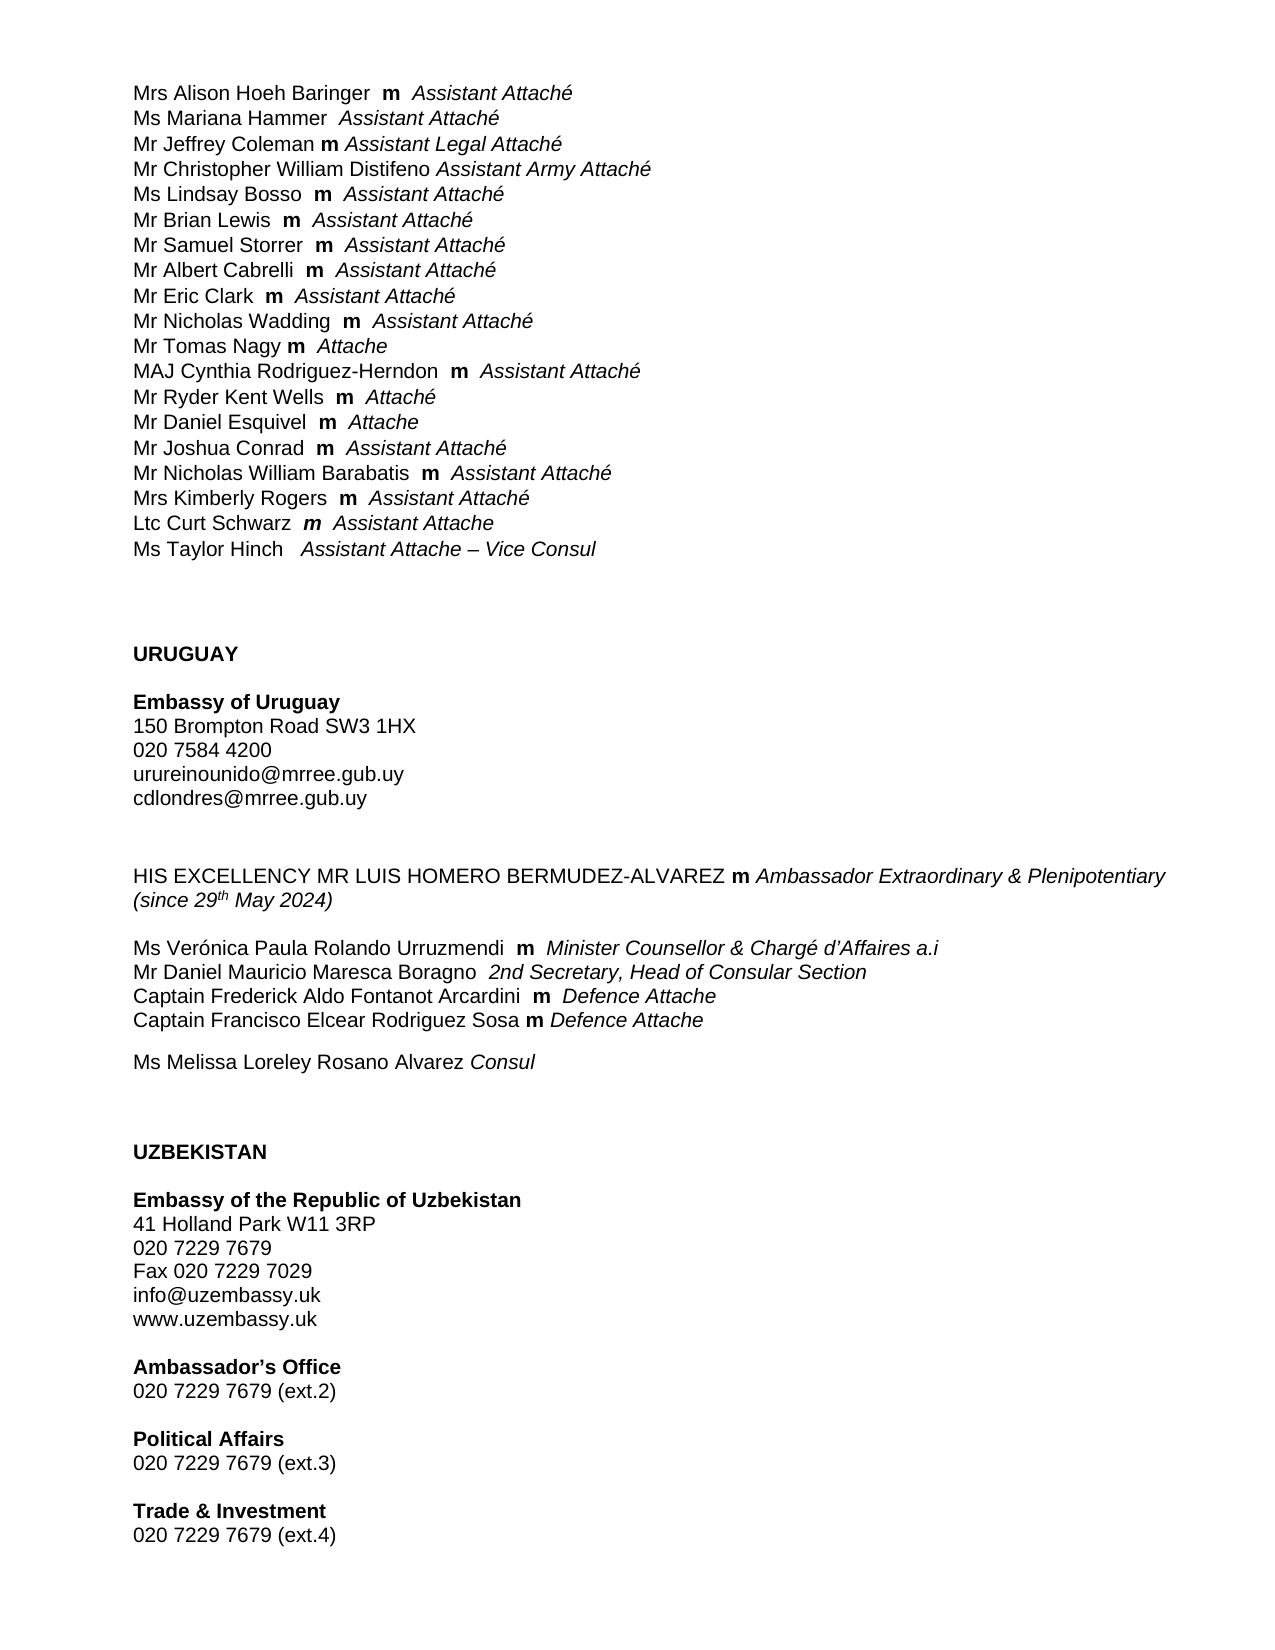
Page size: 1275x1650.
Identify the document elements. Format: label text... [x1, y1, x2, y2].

text urureinounido@mrree.gub.uy [133, 761, 1181, 785]
text Ms Taylor Hinch Assistant Attache – Vice Consul [133, 537, 1181, 561]
text Mr Eric Clark m Assistant Attaché [133, 283, 1181, 307]
text Trade & Investment [133, 1499, 1181, 1523]
text Mrs Alison Hoeh Baringer m Assistant Attaché [133, 81, 1181, 105]
text Mr Joshua Conrad m Assistant Attaché [133, 435, 1181, 459]
text UZBEKISTAN [133, 1139, 1181, 1163]
text Mr Brian Lewis m Assistant Attaché [133, 207, 1181, 231]
text Mr Daniel Esquivel m Attache [133, 410, 1181, 434]
text Mr Christopher William Distifeno Assistant Army Attaché [133, 157, 1181, 181]
text Political Affairs [133, 1427, 1181, 1451]
text Ms Mariana Hammer Assistant Attaché [133, 106, 1181, 130]
text cdlondres@mrree.gub.uy [133, 785, 1181, 809]
text Mr Albert Cabrelli m Assistant Attaché [133, 258, 1181, 282]
text Captain Frederick Aldo Fontanot Arcardini m Defence Attache [133, 984, 1181, 1008]
text Mr Jeffrey Coleman m Assistant Legal Attaché [133, 132, 1181, 156]
text Mr Daniel Mauricio Maresca Boragno 2nd Secretary, Head of Consular Section [133, 960, 1181, 984]
text MAJ Cynthia Rodriguez-Herndon m Assistant Attaché [133, 359, 1181, 383]
text Ms Lindsay Bosso m Assistant Attaché [133, 182, 1181, 206]
text Mr Tomas Nagy m Attache [133, 334, 1181, 358]
text Ambassador’s Office [133, 1355, 1181, 1379]
text Mr Nicholas William Barabatis m Assistant Attaché [133, 461, 1181, 484]
text HIS EXCELLENCY MR LUIS HOMERO BERMUDEZ-ALVAREZ m Ambassador Extraordinary & Plenipotentiary (since 29th May 2024) [133, 864, 1181, 912]
text 020 7229 7679 (ext.4) [133, 1523, 1181, 1547]
text Embassy of the Republic of Uzbekistan [133, 1187, 1181, 1211]
text 020 7229 7679 [133, 1235, 1181, 1259]
text Embassy of Uruguay [133, 689, 1181, 713]
text Fax 020 7229 7029 [133, 1259, 1181, 1283]
text Ltc Curt Schwarz m Assistant Attache [133, 511, 1181, 535]
text 020 7229 7679 (ext.2) [133, 1379, 1181, 1403]
text Mr Ryder Kent Wells m Attaché [133, 385, 1181, 409]
text 150 Brompton Road SW3 1HX [133, 713, 1181, 737]
text Ms Melissa Loreley Rosano Alvarez Consul [133, 1049, 1181, 1073]
text 41 Holland Park W11 3RP [133, 1211, 1181, 1235]
text Ms Verónica Paula Rolando Urruzmendi m Minister Counsellor & Chargé d’Affaires a.i [133, 936, 1181, 960]
text Captain Francisco Elcear Rodriguez Sosa m Defence Attache [133, 1008, 1181, 1032]
text www.uzembassy.uk [133, 1307, 1181, 1331]
text info@uzembassy.uk [133, 1283, 1181, 1307]
text 020 7584 4200 [133, 737, 1181, 761]
text Mr Nicholas Wadding m Assistant Attaché [133, 309, 1181, 333]
text Mrs Kimberly Rogers m Assistant Attaché [133, 486, 1181, 510]
text URUGUAY [133, 642, 1181, 666]
text Mr Samuel Storrer m Assistant Attaché [133, 233, 1181, 257]
text 020 7229 7679 (ext.3) [133, 1451, 1181, 1475]
